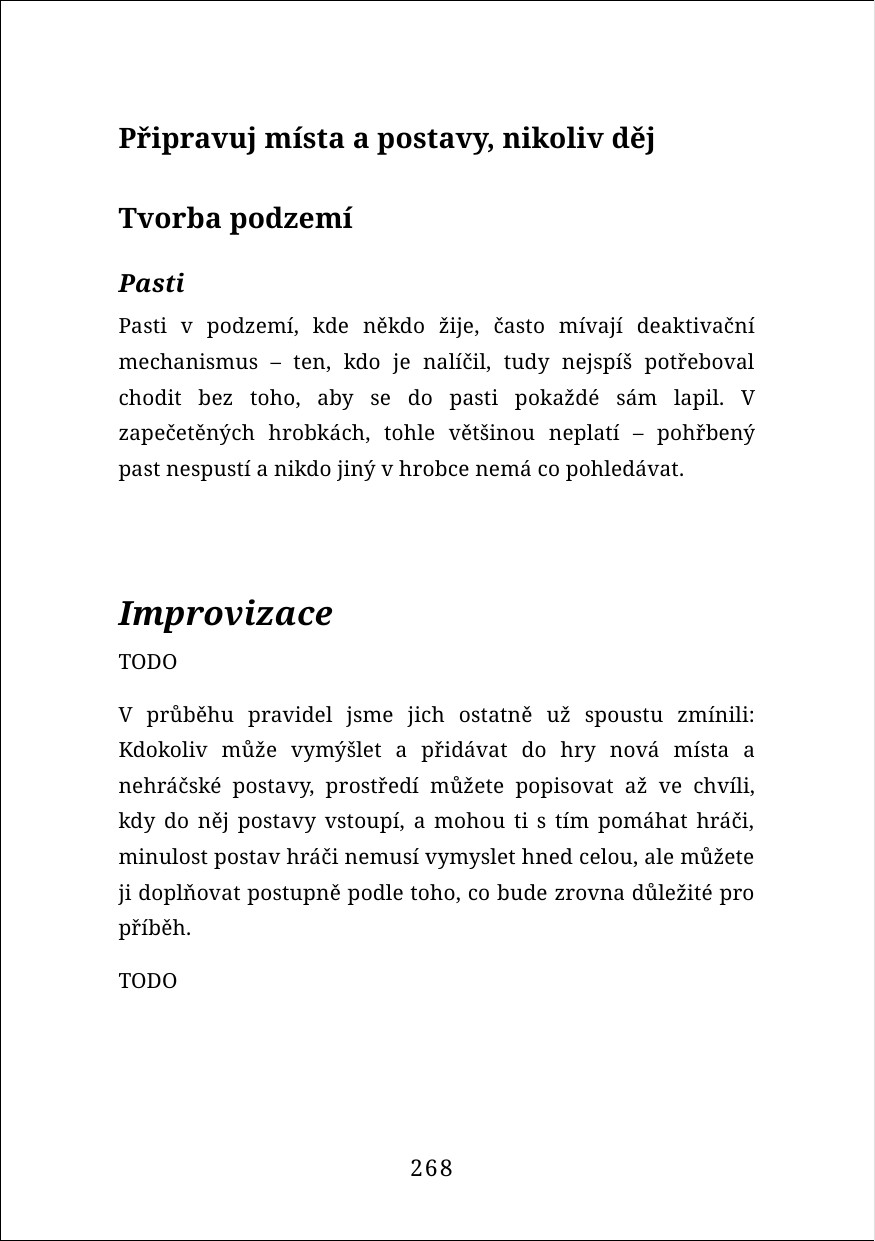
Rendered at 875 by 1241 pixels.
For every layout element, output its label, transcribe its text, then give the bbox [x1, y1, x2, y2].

text TODO [118, 647, 756, 675]
subtitle Pasti [118, 266, 756, 300]
subtitle Tvorba podzemí [118, 198, 756, 236]
subtitle Improvizace [118, 590, 756, 635]
text Pasti v podzemí, kde někdo žije, často mívají deaktivační mechanismus – ten, kdo je nalíčil, tudy nejspíš potřeboval chodit bez toho, aby se do pasti pokaždé sám lapil. V zapečetěných hrobkách, tohle většinou neplatí – pohřbený past nespustí a nikdo jiný v hrobce nemá co pohledávat. [118, 312, 756, 482]
text TODO [118, 966, 756, 995]
subtitle Připravuj místa a postavy, nikoliv děj [118, 118, 756, 157]
text V průběhu pravidel jsme jich ostatně už spoustu zmínili: Kdokoliv může vymýšlet a přidávat do hry nová místa a nehráčské postavy, prostředí můžete popisovat až ve chvíli, kdy do něj postavy vstoupí, a mohou ti s tím pomáhat hráči, minulost postav hráči nemusí vymyslet hned celou, ale můžete ji doplňovat postupně podle toho, co bude zrovna důležité pro příběh. [118, 700, 756, 942]
